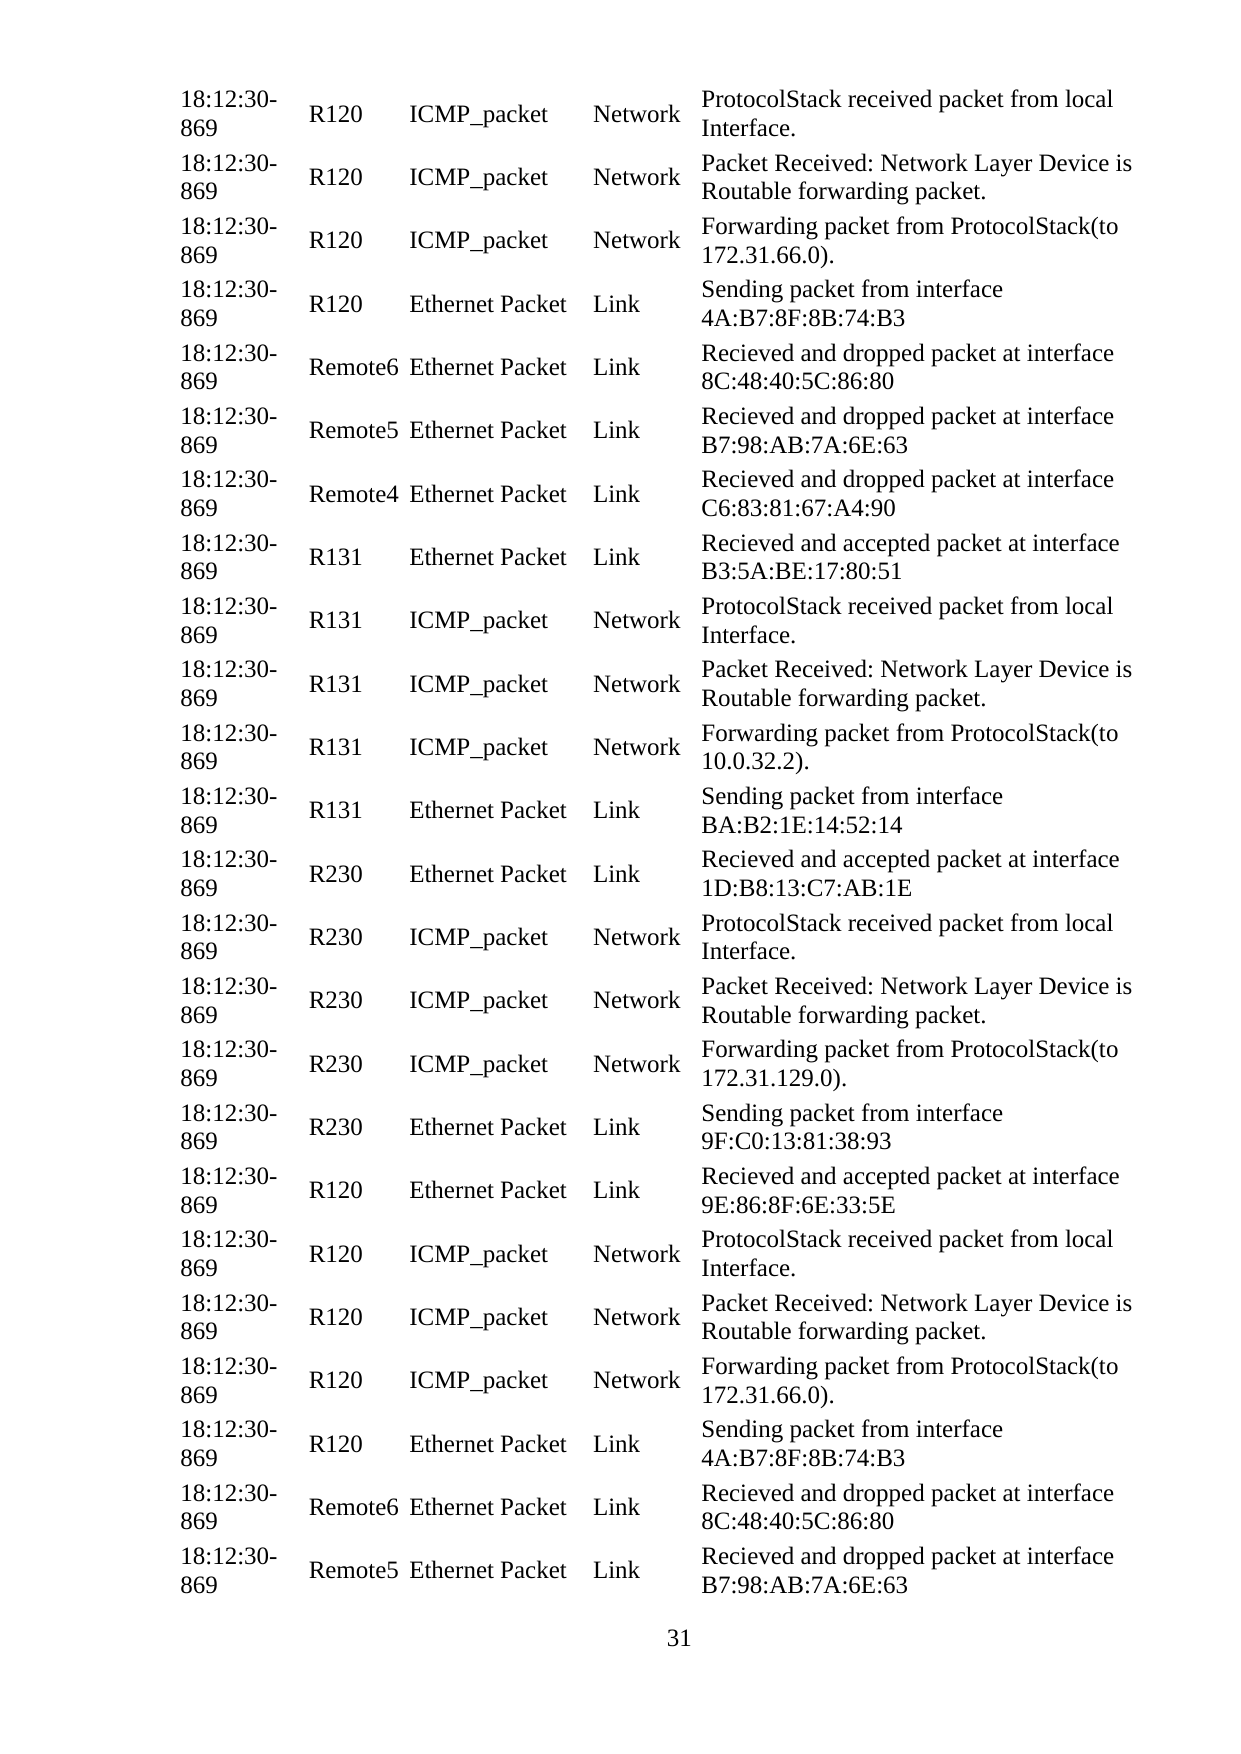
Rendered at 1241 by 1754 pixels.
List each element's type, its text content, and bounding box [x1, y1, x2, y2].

table_cell 18:12:30-869 [177, 841, 306, 905]
table_cell R120 [306, 1348, 406, 1411]
table_cell Ethernet Packet [406, 1538, 590, 1601]
table_cell Ethernet Packet [406, 335, 590, 398]
table_cell 18:12:30-869 [177, 208, 306, 271]
table_cell 18:12:30-869 [177, 1538, 306, 1601]
table_cell R131 [306, 778, 406, 841]
table_cell 18:12:30-869 [177, 1095, 306, 1158]
table_cell ICMP_packet [406, 81, 590, 145]
table_cell Link [590, 1411, 698, 1475]
table_cell 18:12:30-869 [177, 1031, 306, 1095]
table_cell Recieved and dropped packet at interface 8C:48:40:5C:86:80 [698, 1475, 1181, 1538]
table_cell Remote5 [306, 398, 406, 461]
table_cell Ethernet Packet [406, 1095, 590, 1158]
table_cell 18:12:30-869 [177, 968, 306, 1031]
table_cell Link [590, 1095, 698, 1158]
table_cell 18:12:30-869 [177, 461, 306, 525]
table_cell R120 [306, 1411, 406, 1475]
table_cell Link [590, 525, 698, 588]
table_cell Network [590, 1031, 698, 1095]
table_cell Sending packet from interface BA:B2:1E:14:52:14 [698, 778, 1181, 841]
table_cell R120 [306, 208, 406, 271]
table_cell R120 [306, 1221, 406, 1285]
table_cell R131 [306, 651, 406, 715]
table_cell Ethernet Packet [406, 461, 590, 525]
table_cell R230 [306, 841, 406, 905]
table_cell Recieved and accepted packet at interface 9E:86:8F:6E:33:5E [698, 1158, 1181, 1221]
table_cell Packet Received: Network Layer Device is Routable forwarding packet. [698, 1285, 1181, 1348]
table_cell Link [590, 398, 698, 461]
table_cell Recieved and accepted packet at interface B3:5A:BE:17:80:51 [698, 525, 1181, 588]
table_cell Forwarding packet from ProtocolStack(to 172.31.66.0). [698, 1348, 1181, 1411]
table_cell Ethernet Packet [406, 1475, 590, 1538]
table_cell ICMP_packet [406, 651, 590, 715]
table_cell Network [590, 81, 698, 145]
table_cell Network [590, 905, 698, 968]
table_cell 18:12:30-869 [177, 525, 306, 588]
table_cell Network [590, 145, 698, 208]
table_cell Ethernet Packet [406, 1158, 590, 1221]
table_cell ProtocolStack received packet from local Interface. [698, 905, 1181, 968]
table_cell Ethernet Packet [406, 778, 590, 841]
table_cell R120 [306, 1158, 406, 1221]
table_cell 18:12:30-869 [177, 715, 306, 778]
table_cell R131 [306, 715, 406, 778]
table_cell Forwarding packet from ProtocolStack(to 172.31.66.0). [698, 208, 1181, 271]
table_cell Network [590, 1285, 698, 1348]
table_cell ICMP_packet [406, 905, 590, 968]
table_cell Network [590, 651, 698, 715]
table_cell 18:12:30-869 [177, 145, 306, 208]
table_cell 18:12:30-869 [177, 81, 306, 145]
table_cell Network [590, 588, 698, 651]
table_cell Ethernet Packet [406, 398, 590, 461]
table_cell 18:12:30-869 [177, 271, 306, 335]
table_cell 18:12:30-869 [177, 1285, 306, 1348]
table_cell Ethernet Packet [406, 841, 590, 905]
table_cell R120 [306, 145, 406, 208]
table_cell 18:12:30-869 [177, 588, 306, 651]
table_cell ICMP_packet [406, 208, 590, 271]
table_cell ICMP_packet [406, 145, 590, 208]
table_cell Packet Received: Network Layer Device is Routable forwarding packet. [698, 145, 1181, 208]
table_cell ICMP_packet [406, 1348, 590, 1411]
table_cell Recieved and accepted packet at interface 1D:B8:13:C7:AB:1E [698, 841, 1181, 905]
table_cell Link [590, 778, 698, 841]
table_cell Forwarding packet from ProtocolStack(to 10.0.32.2). [698, 715, 1181, 778]
table_cell Link [590, 335, 698, 398]
table_cell 18:12:30-869 [177, 1411, 306, 1475]
table_cell Remote4 [306, 461, 406, 525]
table_cell Link [590, 461, 698, 525]
table_cell R131 [306, 588, 406, 651]
table_cell 18:12:30-869 [177, 1348, 306, 1411]
table_cell 18:12:30-869 [177, 651, 306, 715]
table_cell 18:12:30-869 [177, 1158, 306, 1221]
table_cell Remote6 [306, 1475, 406, 1538]
table_cell ProtocolStack received packet from local Interface. [698, 1221, 1181, 1285]
table_cell ICMP_packet [406, 588, 590, 651]
table_cell Recieved and dropped packet at interface B7:98:AB:7A:6E:63 [698, 1538, 1181, 1601]
table_cell Remote6 [306, 335, 406, 398]
table_cell Network [590, 1348, 698, 1411]
table_cell Link [590, 1538, 698, 1601]
table_cell R131 [306, 525, 406, 588]
table_cell R230 [306, 905, 406, 968]
table_cell Network [590, 1221, 698, 1285]
table_cell ICMP_packet [406, 715, 590, 778]
table_cell R230 [306, 968, 406, 1031]
table_cell ProtocolStack received packet from local Interface. [698, 81, 1181, 145]
table_cell Recieved and dropped packet at interface B7:98:AB:7A:6E:63 [698, 398, 1181, 461]
table_cell 18:12:30-869 [177, 905, 306, 968]
table_cell Ethernet Packet [406, 271, 590, 335]
table_cell Recieved and dropped packet at interface 8C:48:40:5C:86:80 [698, 335, 1181, 398]
table_cell 18:12:30-869 [177, 335, 306, 398]
table_cell Network [590, 968, 698, 1031]
table_cell Ethernet Packet [406, 525, 590, 588]
table_cell Forwarding packet from ProtocolStack(to 172.31.129.0). [698, 1031, 1181, 1095]
table_cell Recieved and dropped packet at interface C6:83:81:67:A4:90 [698, 461, 1181, 525]
table_cell ICMP_packet [406, 1221, 590, 1285]
table_cell 18:12:30-869 [177, 778, 306, 841]
table_cell ICMP_packet [406, 1031, 590, 1095]
table_cell R230 [306, 1095, 406, 1158]
table_cell Link [590, 1475, 698, 1538]
table_cell Ethernet Packet [406, 1411, 590, 1475]
table_cell Link [590, 271, 698, 335]
table_cell 18:12:30-869 [177, 398, 306, 461]
table_cell Remote5 [306, 1538, 406, 1601]
table_cell 18:12:30-869 [177, 1221, 306, 1285]
table_cell Sending packet from interface 4A:B7:8F:8B:74:B3 [698, 271, 1181, 335]
table_cell Link [590, 841, 698, 905]
table_cell R120 [306, 1285, 406, 1348]
table_cell ICMP_packet [406, 1285, 590, 1348]
table_cell Packet Received: Network Layer Device is Routable forwarding packet. [698, 968, 1181, 1031]
table_cell R120 [306, 81, 406, 145]
table_cell ICMP_packet [406, 968, 590, 1031]
table_cell Packet Received: Network Layer Device is Routable forwarding packet. [698, 651, 1181, 715]
table_cell R120 [306, 271, 406, 335]
table_cell Link [590, 1158, 698, 1221]
table_cell 18:12:30-869 [177, 1475, 306, 1538]
table_cell Sending packet from interface 9F:C0:13:81:38:93 [698, 1095, 1181, 1158]
table_cell Network [590, 715, 698, 778]
table_cell Network [590, 208, 698, 271]
table_cell Sending packet from interface 4A:B7:8F:8B:74:B3 [698, 1411, 1181, 1475]
table_cell ProtocolStack received packet from local Interface. [698, 588, 1181, 651]
table_cell R230 [306, 1031, 406, 1095]
